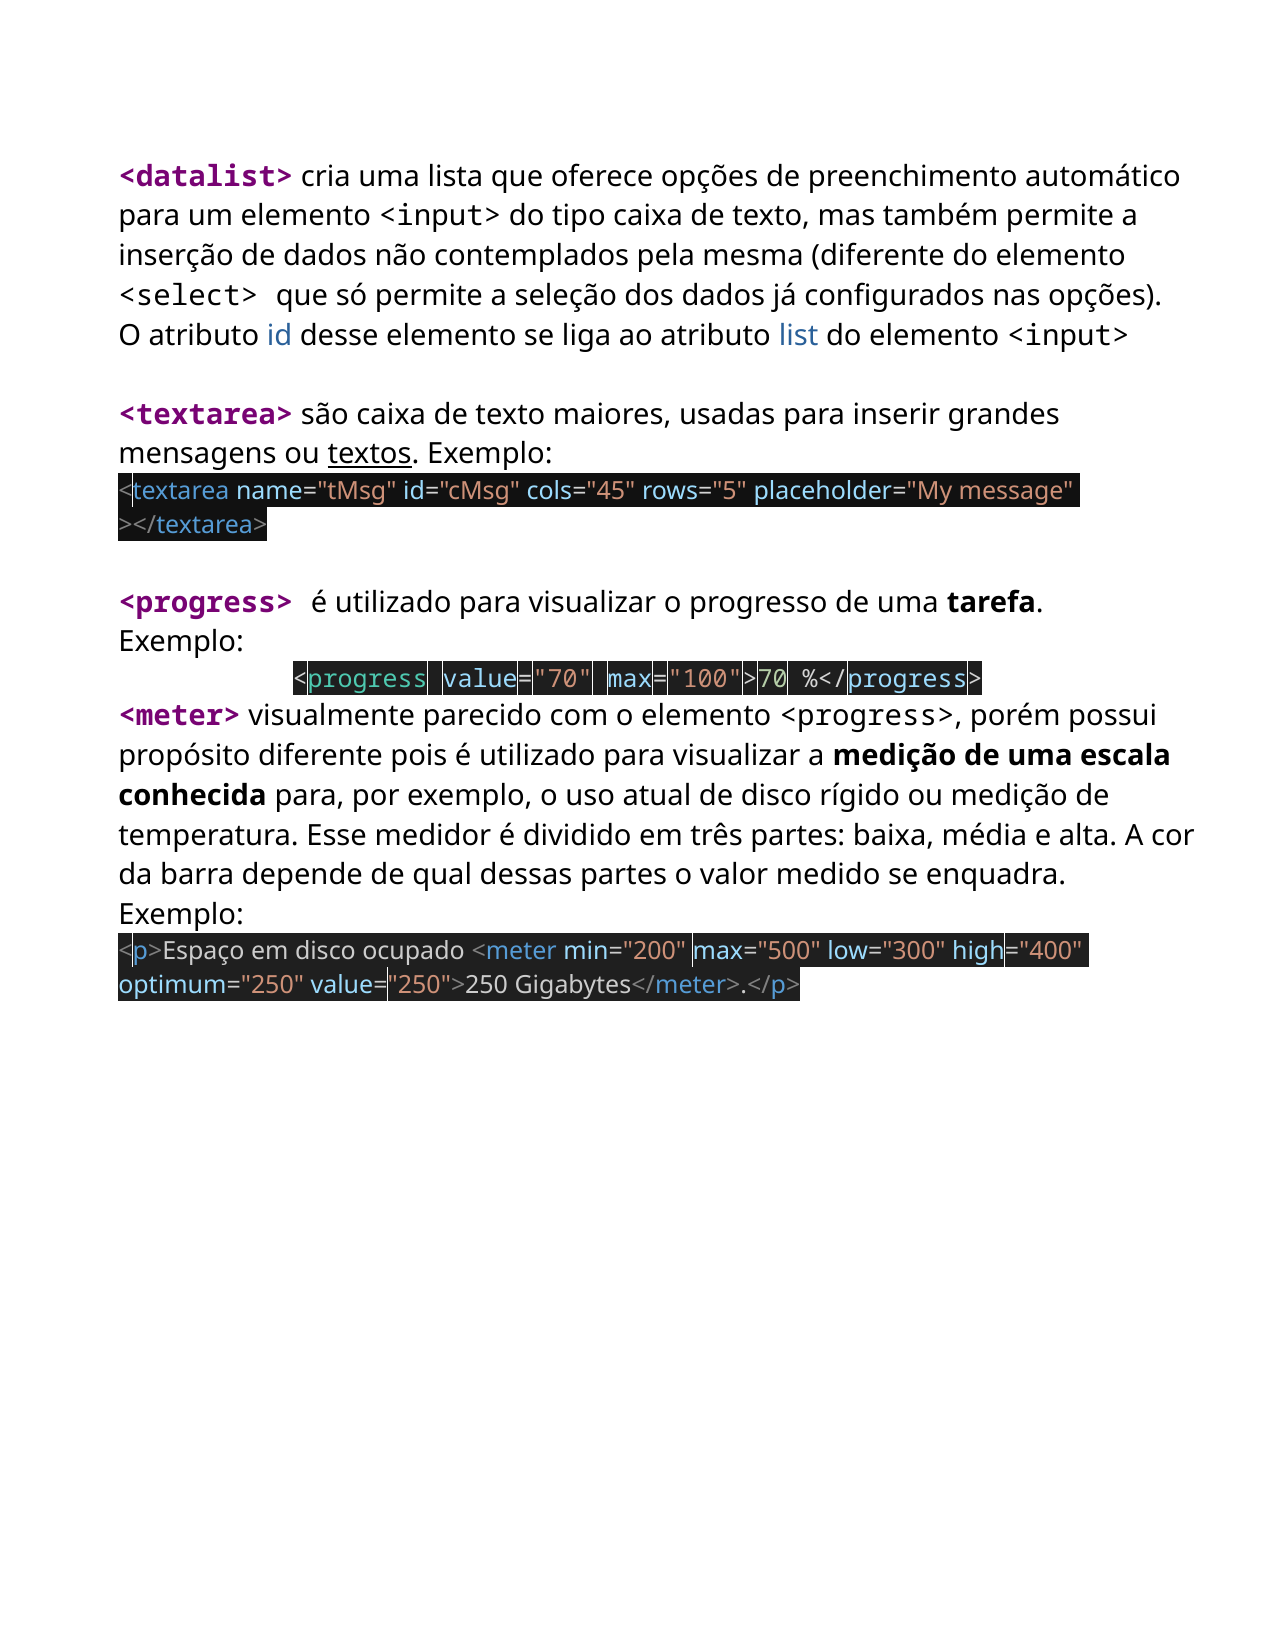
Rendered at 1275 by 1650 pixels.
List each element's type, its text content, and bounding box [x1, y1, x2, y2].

text <datalist> cria uma lista que oferece opções de preenchimento automático para um elemento <input> do tipo caixa de texto, mas também permite a inserção de dados não contemplados pela mesma (diferente do elemento <select> que só permite a seleção dos dados já configurados nas opções). O atributo id desse elemento se liga ao atributo list do elemento <input> [118, 155, 1204, 353]
text <meter> visualmente parecido com o elemento <progress>, porém possui propósito diferente pois é utilizado para visualizar a medição de uma escala conhecida para, por exemplo, o uso atual de disco rígido ou medição de temperatura. Esse medidor é dividido em três partes: baixa, média e alta. A cor da barra depende de qual dessas partes o valor medido se enquadra. Exemplo: [118, 695, 1198, 933]
text <progress> é utilizado para visualizar o progresso de uma tarefa. Exemplo: [118, 581, 1157, 660]
text <textarea> são caixa de texto maiores, usadas para inserir grandes mensagens ou textos. Exemplo: <textarea name="tMsg" id="cMsg" cols="45" rows="5" placeholder="My message" ></textarea> [118, 353, 1204, 541]
text <progress value="70" max="100">70 %</progress> [118, 660, 1157, 695]
text <p>Espaço em disco ocupado <meter min="200" max="500" low="300" high="400" optimum="250" value="250">250 Gigabytes</meter>.</p> [118, 933, 1198, 1001]
